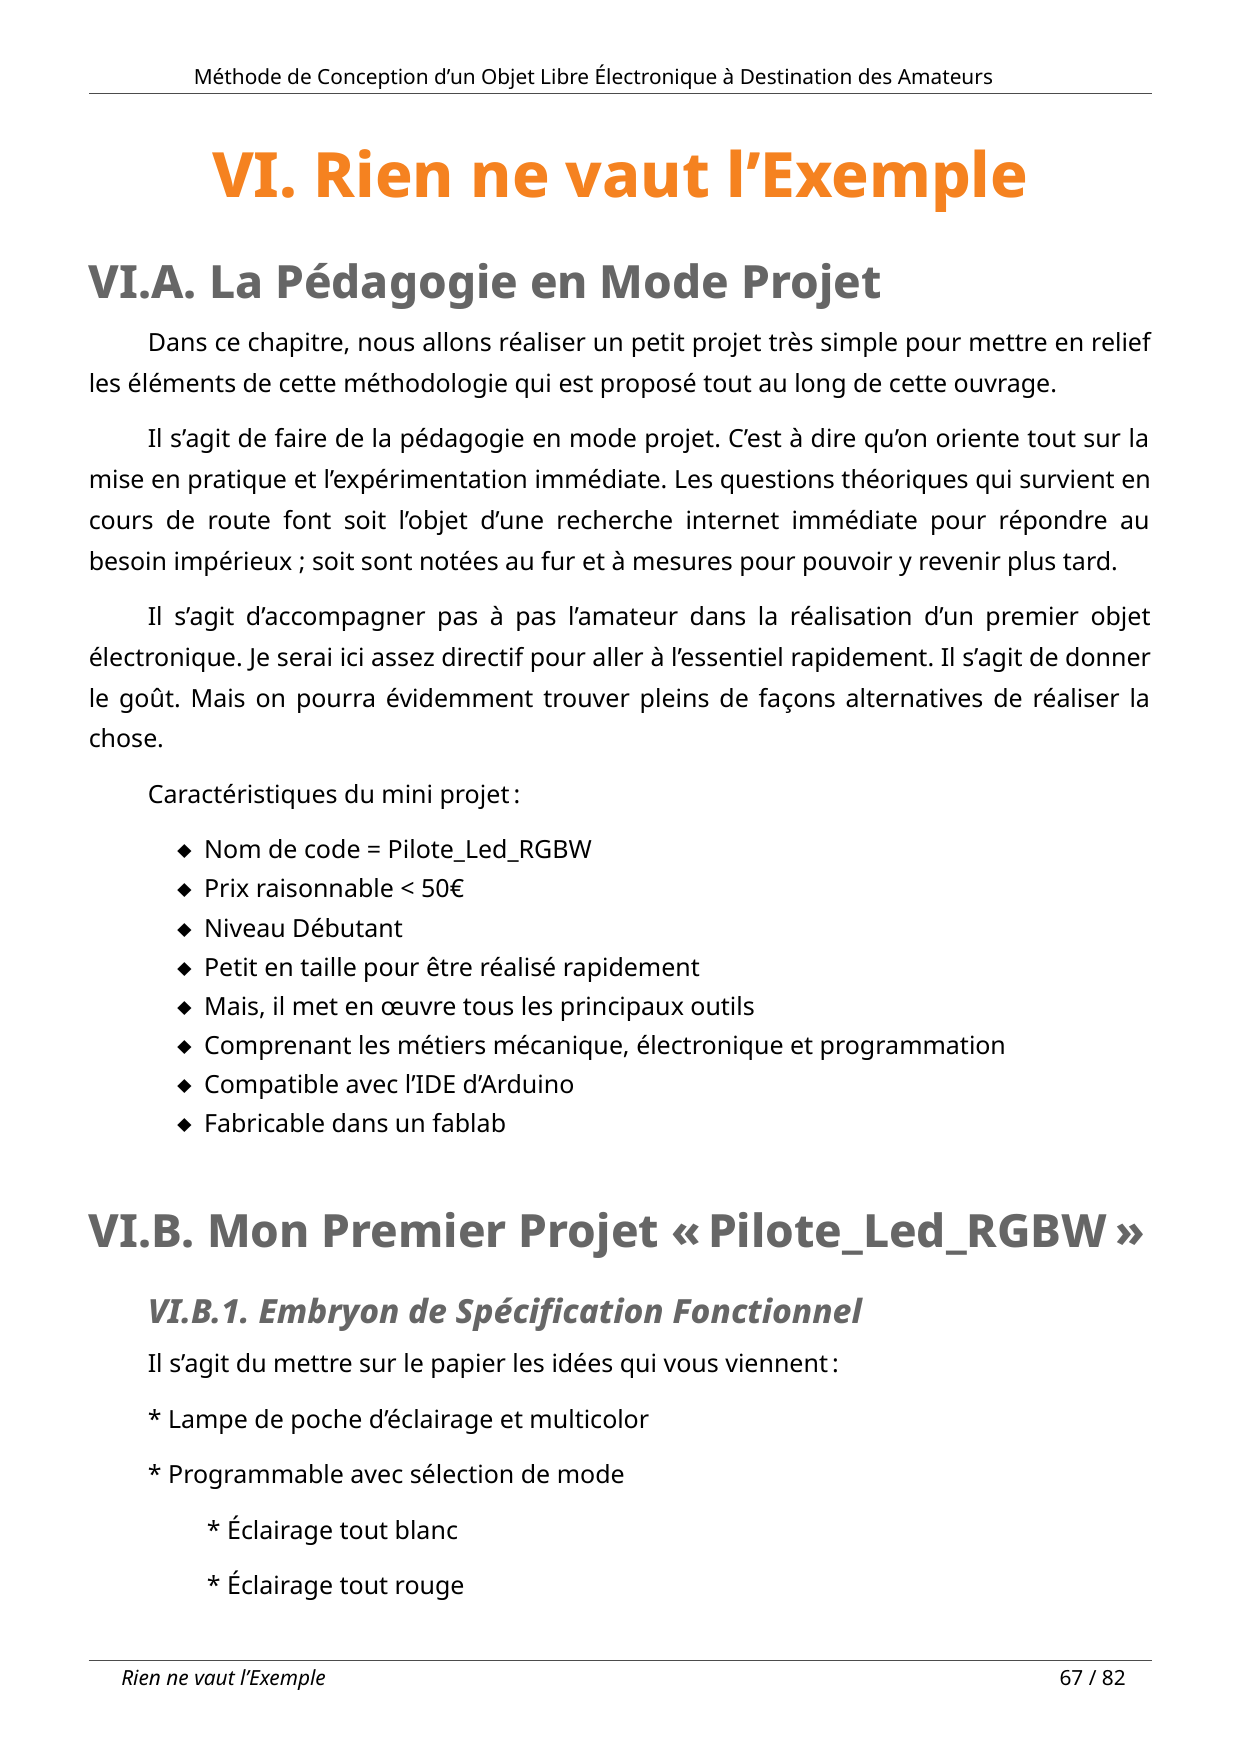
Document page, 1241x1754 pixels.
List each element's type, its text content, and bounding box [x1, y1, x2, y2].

list Nom de code = Pilote_Led_RGBW [177, 832, 1152, 866]
list Prix raisonnable < 50€ [177, 871, 1152, 905]
text * Programmable avec sélection de mode [88, 1457, 1152, 1491]
text Il s’agit du mettre sur le papier les idées qui vous viennent : [88, 1346, 1152, 1380]
subtitle Rien ne vaut l’Exemple [88, 131, 1152, 216]
text Il s’agit d’accompagner pas à pas l’amateur dans la réalisation d’un premier objet électronique. Je serai ici assez directif pour aller à l’essentiel rapidement. Il s’agit de donner le goût. Mais on pourra évidemment trouver pleins de façons alternatives de réaliser la chose. [88, 599, 1152, 755]
subtitle La Pédagogie en Mode Projet [88, 249, 1152, 312]
text * Lampe de poche d’éclairage et multicolor [88, 1402, 1152, 1436]
text Il s’agit de faire de la pédagogie en mode projet. C’est à dire qu’on oriente tout sur la mise en pratique et l’expérimentation immédiate. Les questions théoriques qui survient en cours de route font soit l’objet d’une recherche internet immédiate pour répondre au besoin impérieux ; soit sont notées au fur et à mesures pour pouvoir y revenir plus tard. [88, 421, 1152, 577]
subtitle Mon Premier Projet « Pilote_Led_RGBW » [88, 1199, 1152, 1261]
text Caractéristiques du mini projet : [88, 777, 1152, 811]
text * Éclairage tout blanc [88, 1512, 1152, 1546]
list Compatible avec l’IDE d’Arduino [177, 1067, 1152, 1101]
list Mais, il met en œuvre tous les principaux outils [177, 989, 1152, 1023]
list Comprenant les métiers mécanique, électronique et programmation [177, 1028, 1152, 1062]
text * Éclairage tout rouge [88, 1568, 1152, 1602]
text Dans ce chapitre, nous allons réaliser un petit projet très simple pour mettre en relief les éléments de cette méthodologie qui est proposé tout au long de cette ouvrage. [88, 324, 1152, 399]
subtitle Embryon de Spécification Fonctionnel [148, 1288, 1152, 1334]
list Niveau Débutant [177, 910, 1152, 944]
list Fabricable dans un fablab [177, 1106, 1152, 1140]
list Petit en taille pour être réalisé rapidement [177, 949, 1152, 983]
